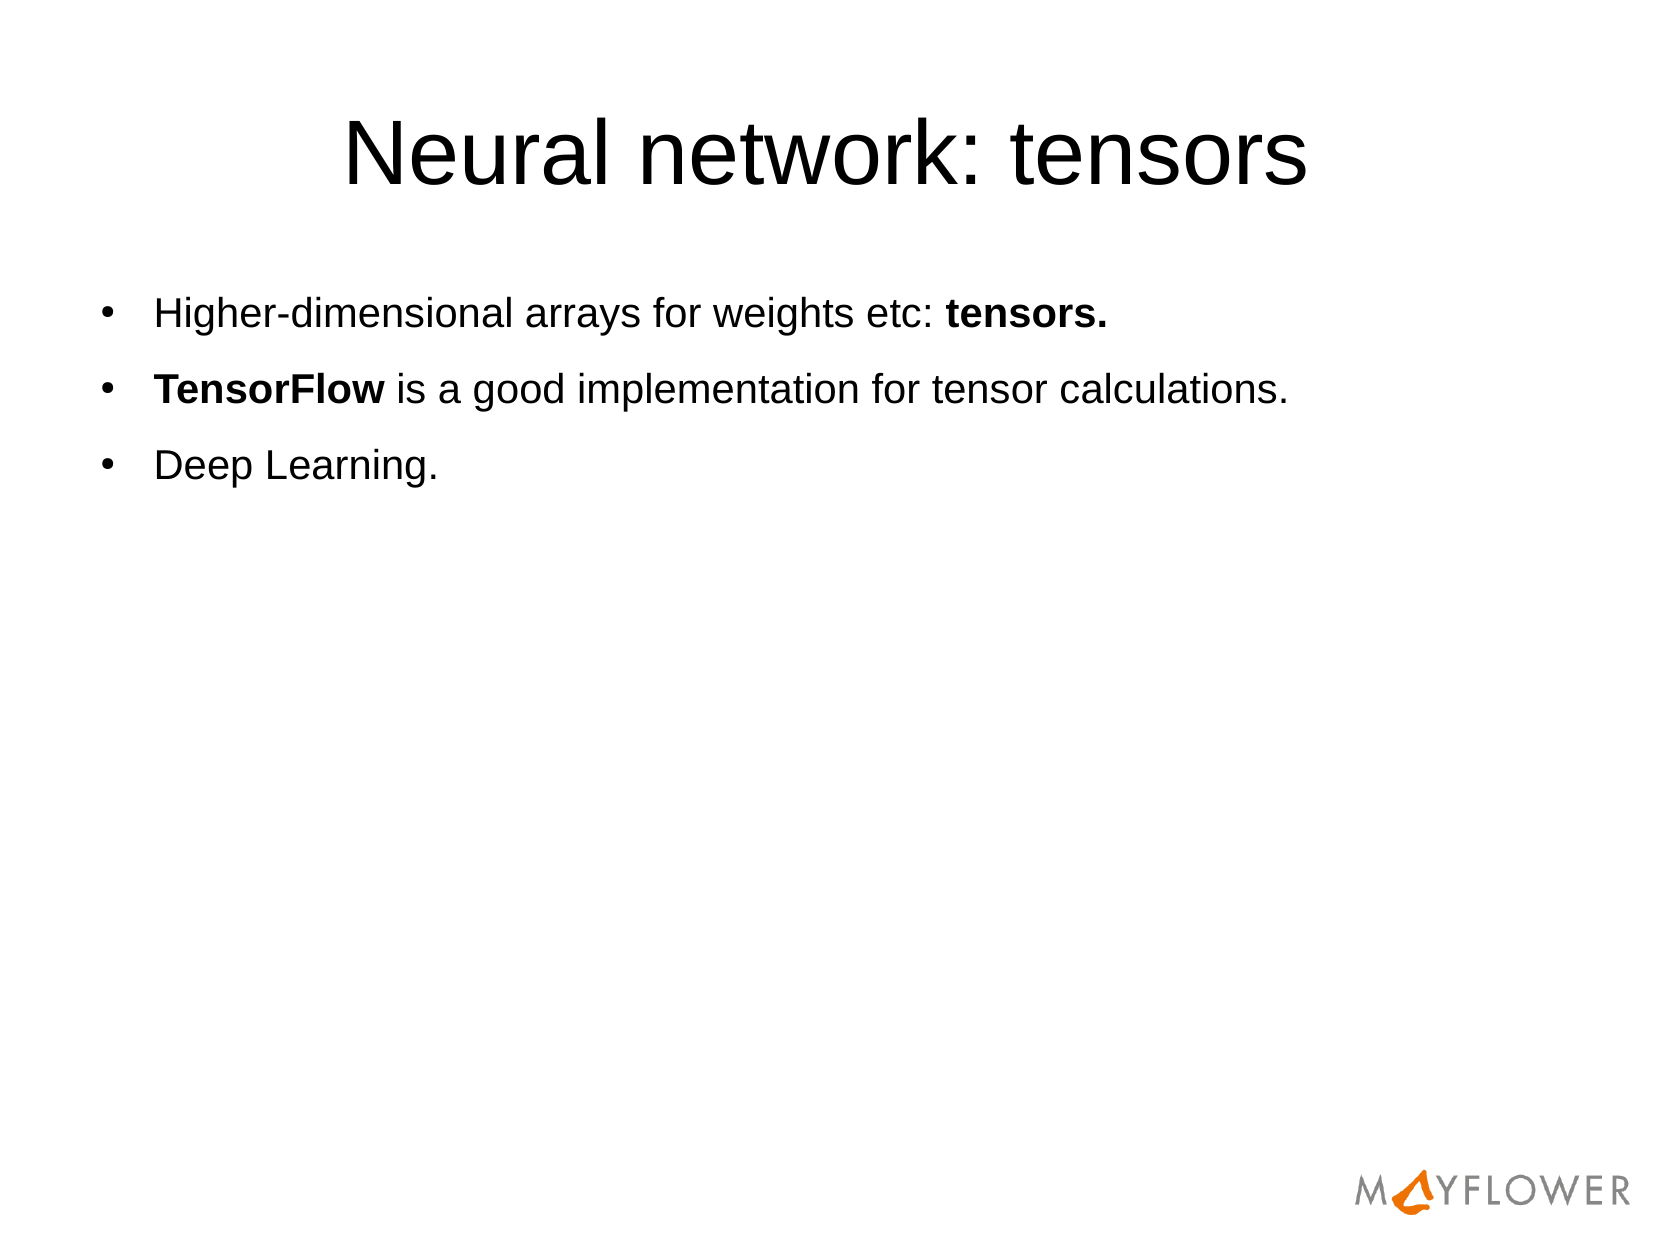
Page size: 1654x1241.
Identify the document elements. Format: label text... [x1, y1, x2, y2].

list Higher-dimensional arrays for weights etc: tensors. TensorFlow is a good implementation for tensor calculations. Deep Learning. [82, 290, 1571, 1010]
picture [1355, 1169, 1630, 1215]
title Neural network: tensors [82, 49, 1571, 257]
